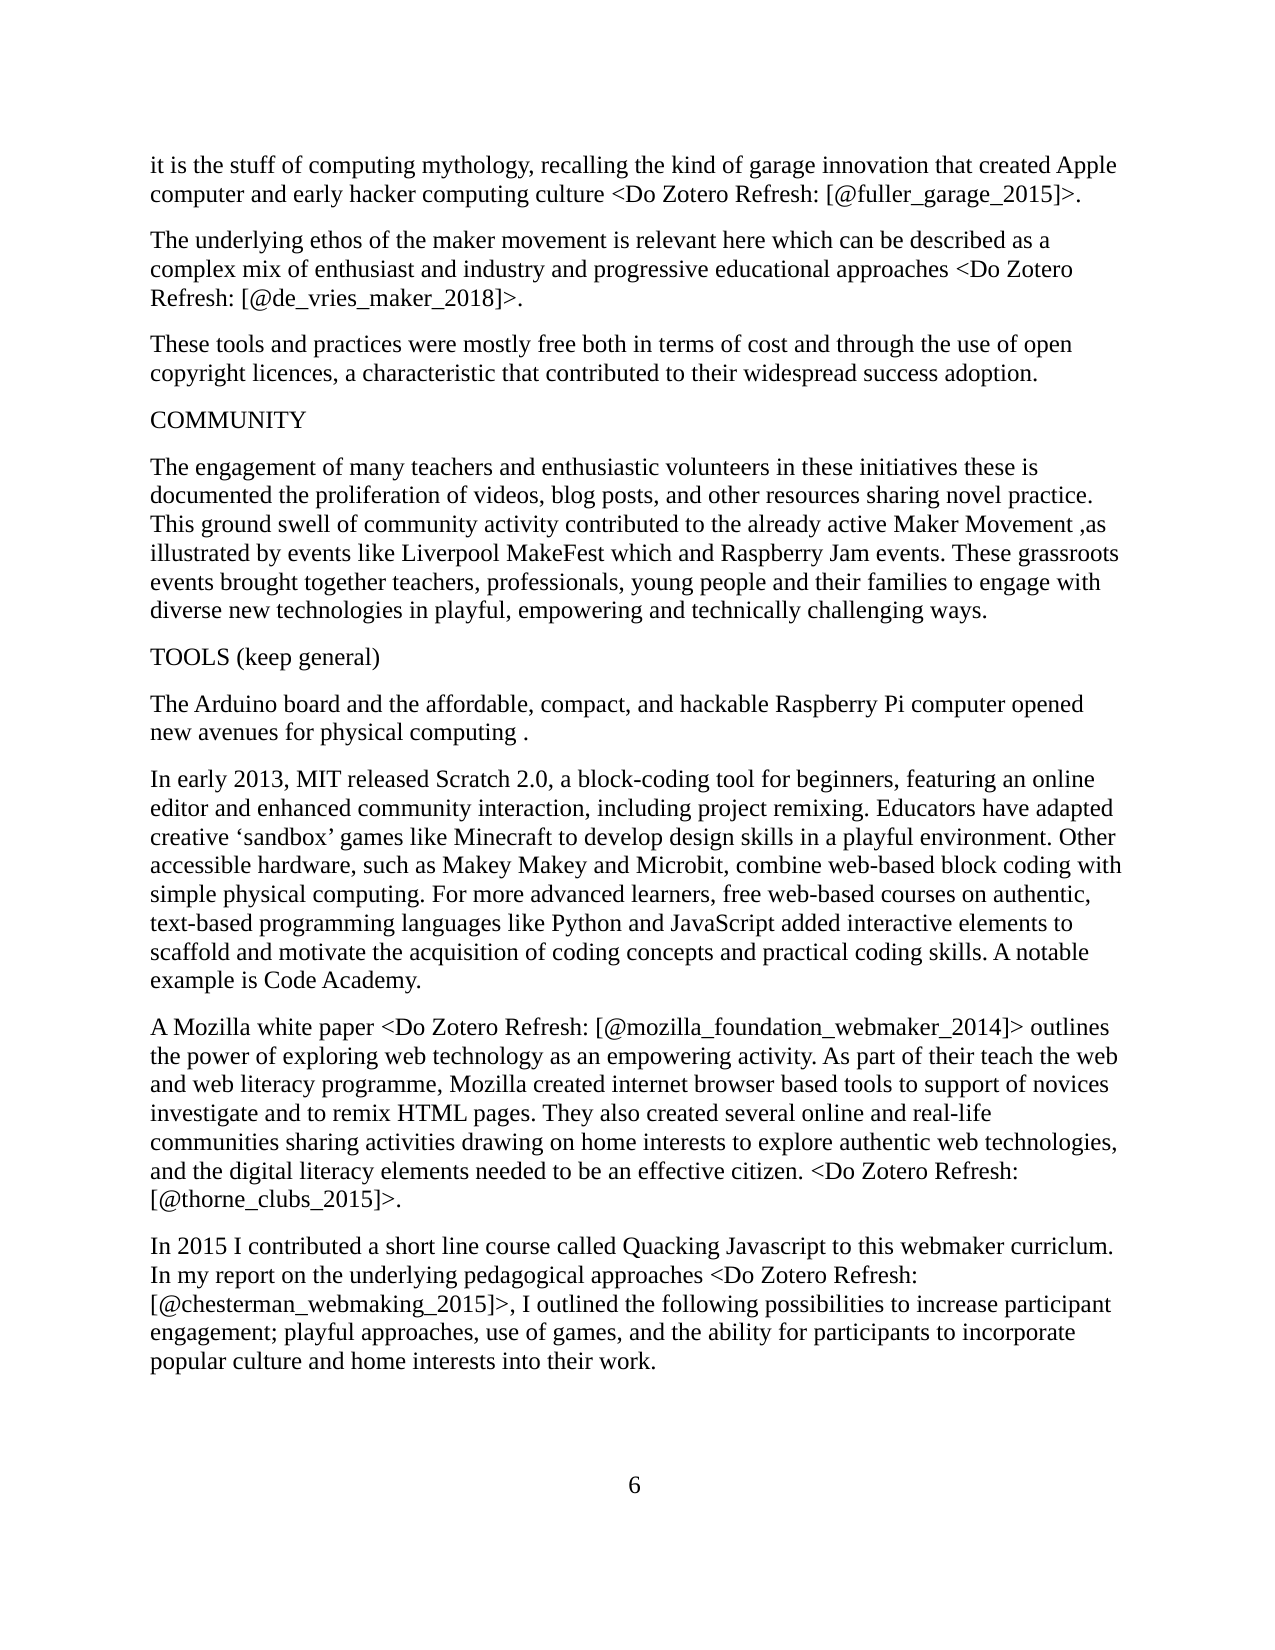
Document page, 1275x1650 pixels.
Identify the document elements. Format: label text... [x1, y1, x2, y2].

text These tools and practices were mostly free both in terms of cost and through the use of open copyright licences, a characteristic that contributed to their widespread success adoption. [150, 329, 1125, 387]
text TOOLS (keep general) [150, 642, 1125, 671]
text In early 2013, MIT released Scratch 2.0, a block-coding tool for beginners, featuring an online editor and enhanced community interaction, including project remixing. Educators have adapted creative ‘sandbox’ games like Minecraft to develop design skills in a playful environment. Other accessible hardware, such as Makey Makey and Microbit, combine web-based block coding with simple physical computing. For more advanced learners, free web-based courses on authentic, text-based programming languages like Python and JavaScript added interactive elements to scaffold and motivate the acquisition of coding concepts and practical coding skills. A notable example is Code Academy. [150, 764, 1125, 994]
text A Mozilla white paper <Do Zotero Refresh: [@mozilla_foundation_webmaker_2014]> outlines the power of exploring web technology as an empowering activity. As part of their teach the web and web literacy programme, Mozilla created internet browser based tools to support of novices investigate and to remix HTML pages. They also created several online and real-life communities sharing activities drawing on home interests to explore authentic web technologies, and the digital literacy elements needed to be an effective citizen. <Do Zotero Refresh: [@thorne_clubs_2015]>. [150, 1012, 1125, 1213]
text The engagement of many teachers and enthusiastic volunteers in these initiatives these is documented the proliferation of videos, blog posts, and other resources sharing novel practice. This ground swell of community activity contributed to the already active Maker Movement ,as illustrated by events like Liverpool MakeFest which and Raspberry Jam events. These grassroots events brought together teachers, professionals, young people and their families to engage with diverse new technologies in playful, empowering and technically challenging ways. [150, 452, 1125, 624]
text In 2015 I contributed a short line course called Quacking Javascript to this webmaker curriclum. In my report on the underlying pedagogical approaches <Do Zotero Refresh: [@chesterman_webmaking_2015]>, I outlined the following possibilities to increase participant engagement; playful approaches, use of games, and the ability for participants to incorporate popular culture and home interests into their work. [150, 1231, 1125, 1375]
text The Arduino board and the affordable, compact, and hackable Raspberry Pi computer opened new avenues for physical computing . [150, 689, 1125, 746]
text COMMUNITY [150, 405, 1125, 434]
text it is the stuff of computing mythology, recalling the kind of garage innovation that created Apple computer and early hacker computing culture <Do Zotero Refresh: [@fuller_garage_2015]>. [150, 150, 1125, 207]
text The underlying ethos of the maker movement is relevant here which can be described as a complex mix of enthusiast and industry and progressive educational approaches <Do Zotero Refresh: [@de_vries_maker_2018]>. [150, 225, 1125, 312]
